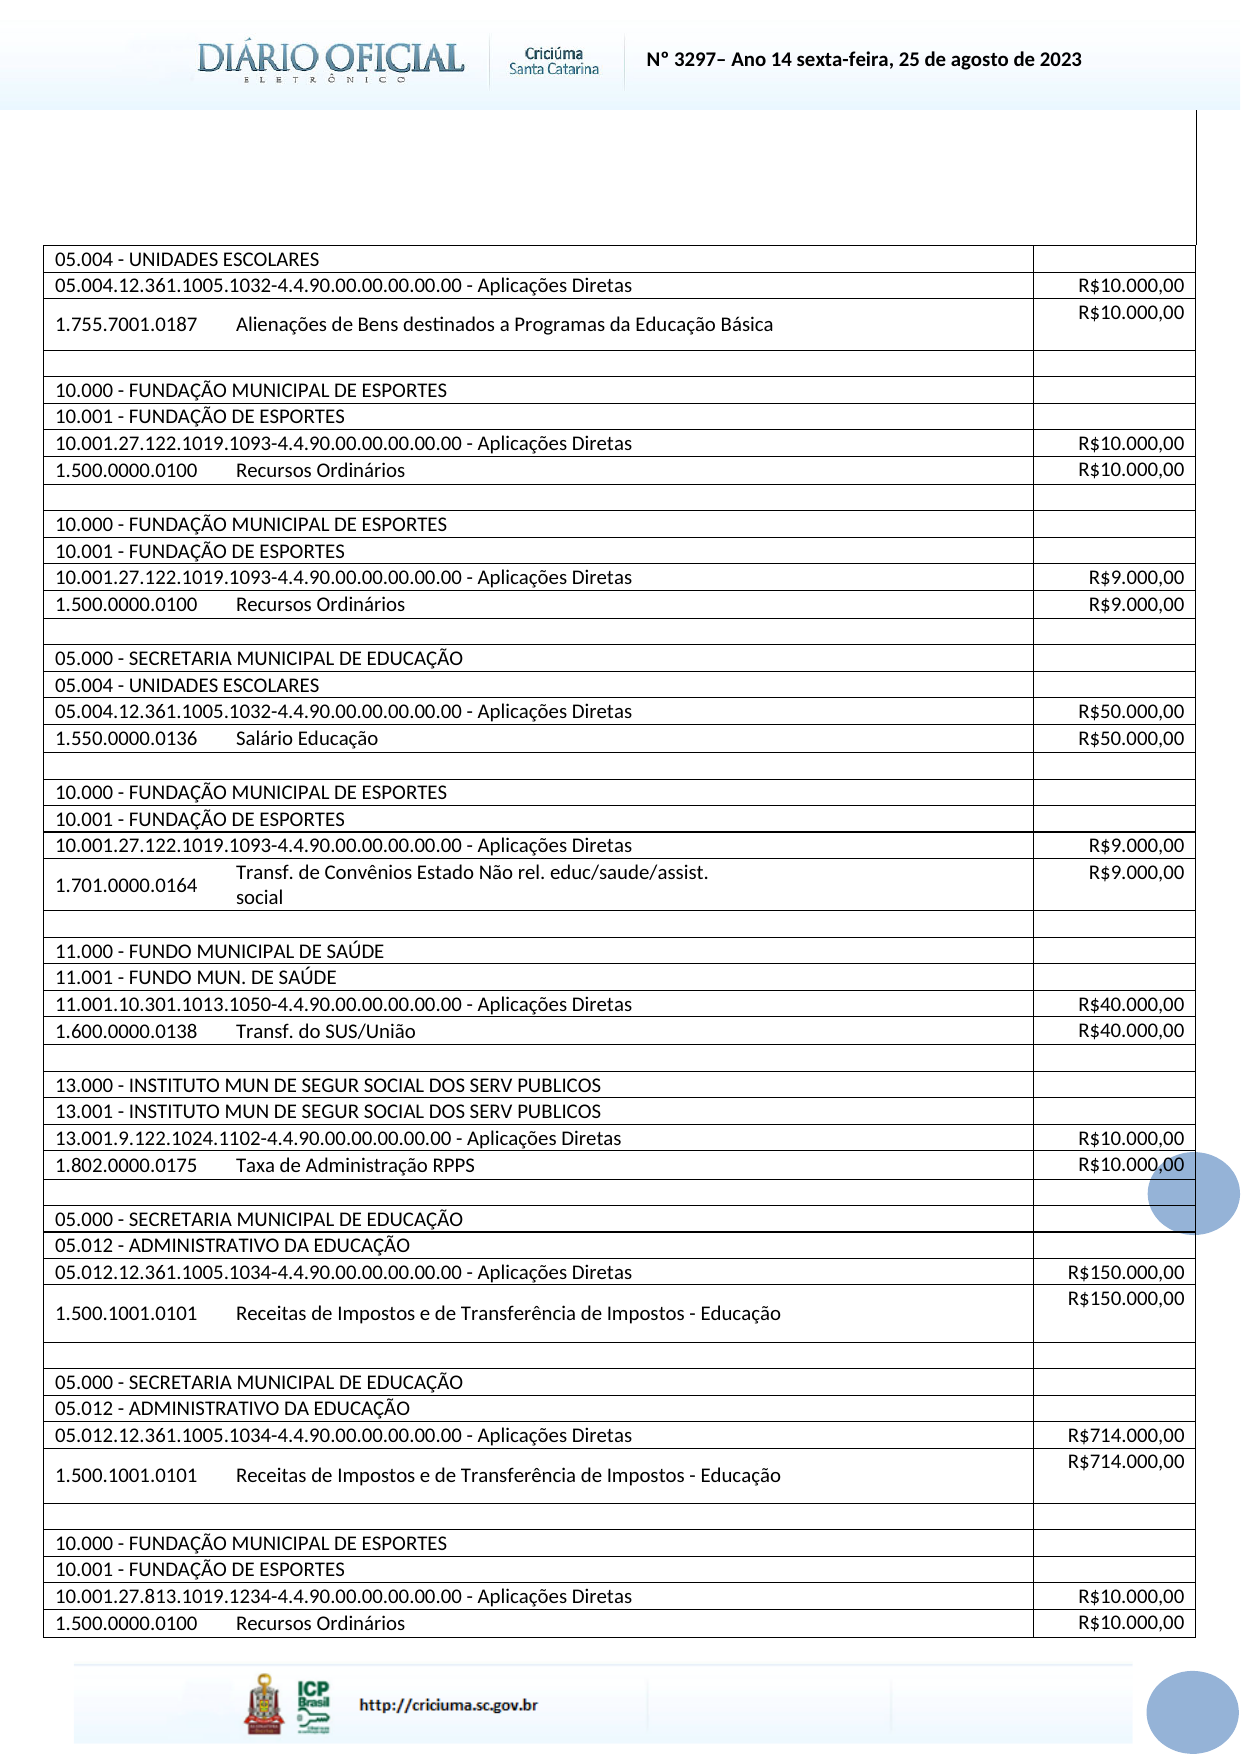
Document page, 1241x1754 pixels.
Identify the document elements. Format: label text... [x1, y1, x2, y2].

table_cell 11.000 - FUNDO MUNICIPAL DE SAÚDE [44, 938, 1033, 963]
table_header Receitas de Impostos e de Transferência de Impostos - Educação [236, 1285, 888, 1341]
table_header Recursos Ordinários [236, 1610, 888, 1637]
table_header 1.755.7001.0187 [55, 299, 236, 350]
table_cell [44, 485, 1033, 510]
table_cell [1034, 1098, 1195, 1124]
table_cell [1034, 753, 1195, 778]
table_cell R$50.000,00 [1034, 725, 1195, 752]
table_cell R$10.000,00 [1034, 1151, 1195, 1178]
table_header 1.802.0000.0175 [55, 1151, 236, 1178]
table_cell [888, 591, 1033, 618]
table_cell [1034, 1072, 1195, 1097]
table_cell [1034, 1343, 1195, 1368]
table_cell 05.004 - UNIDADES ESCOLARES [44, 672, 1033, 697]
table_cell R$9.000,00 [1034, 833, 1195, 858]
table_cell R$10.000,00 [1034, 1610, 1195, 1637]
table_cell 13.000 - INSTITUTO MUN DE SEGUR SOCIAL DOS SERV PUBLICOS [44, 1072, 1033, 1097]
table_cell [1034, 672, 1195, 697]
table_header 1.500.0000.0100 [55, 591, 236, 618]
table_cell [888, 1151, 1033, 1178]
table_cell [1034, 911, 1195, 937]
table_header 1.701.0000.0164 [55, 859, 236, 910]
table_cell [44, 619, 1033, 644]
table_cell 05.012.12.361.1005.1034-4.4.90.00.00.00.00.00 - Aplicações Diretas [44, 1422, 1033, 1447]
table_cell R$9.000,00 [1034, 564, 1195, 590]
table_cell [1034, 1180, 1149, 1205]
table_cell [44, 1151, 55, 1178]
table_cell [44, 457, 1033, 484]
table_header Recursos Ordinários [236, 457, 888, 484]
table_header Salário Educação [236, 725, 888, 752]
table_cell 10.001 - FUNDAÇÃO DE ESPORTES [44, 1557, 1033, 1582]
table_header 1.500.0000.0100 [55, 457, 236, 484]
table_cell [44, 1504, 1033, 1529]
table_header Recursos Ordinários [236, 591, 888, 618]
table_cell [1034, 1206, 1171, 1231]
table_cell R$150.000,00 [1034, 1285, 1195, 1342]
table_cell [888, 725, 1033, 752]
table_cell 05.000 - SECRETARIA MUNICIPAL DE EDUCAÇÃO [44, 645, 1033, 671]
table_cell [1034, 351, 1195, 376]
table_cell R$714.000,00 [1034, 1422, 1195, 1447]
table_cell [1034, 1530, 1195, 1556]
table_cell [1034, 780, 1195, 805]
table_cell R$50.000,00 [1034, 698, 1195, 724]
table_cell [44, 299, 1033, 350]
table_cell [1034, 1557, 1195, 1582]
table_cell 13.001.9.122.1024.1102-4.4.90.00.00.00.00.00 - Aplicações Diretas [44, 1125, 1033, 1150]
table_cell [44, 1449, 1033, 1503]
table_cell 05.012 - ADMINISTRATIVO DA EDUCAÇÃO [44, 1233, 1033, 1258]
table_cell R$150.000,00 [1034, 1259, 1195, 1284]
table_cell [44, 1343, 1033, 1368]
table_cell [1034, 619, 1195, 644]
table_cell [1034, 1504, 1195, 1529]
table_cell 05.004.12.361.1005.1032-4.4.90.00.00.00.00.00 - Aplicações Diretas [44, 273, 1033, 298]
table_cell [44, 859, 55, 910]
table_cell R$10.000,00 [1034, 1125, 1195, 1150]
table_header 1.500.1001.0101 [55, 1449, 236, 1502]
table_cell [1034, 511, 1195, 537]
table_header Alienações de Bens destinados a Programas da Educação Básica [236, 299, 888, 350]
table_header 1.600.0000.0138 [55, 1017, 236, 1044]
table_cell [44, 1610, 55, 1637]
table_cell 11.001 - FUNDO MUN. DE SAÚDE [44, 964, 1033, 990]
table_cell [1034, 806, 1195, 831]
table_cell [1034, 964, 1195, 990]
table_cell [44, 351, 1033, 376]
table_cell 05.004 - UNIDADES ESCOLARES [44, 246, 1033, 272]
table_cell 10.000 - FUNDAÇÃO MUNICIPAL DE ESPORTES [44, 780, 1033, 805]
table_cell [1034, 538, 1195, 563]
table_cell R$40.000,00 [1034, 991, 1195, 1016]
table_cell R$10.000,00 [1034, 457, 1195, 484]
table_header Transf. do SUS/União [236, 1017, 888, 1044]
table_cell 05.000 - SECRETARIA MUNICIPAL DE EDUCAÇÃO [44, 1206, 1033, 1231]
table_cell R$9.000,00 [1034, 859, 1195, 910]
table_cell [44, 753, 1033, 778]
table_cell [1034, 246, 1195, 272]
table_cell 05.012.12.361.1005.1034-4.4.90.00.00.00.00.00 - Aplicações Diretas [44, 1259, 1033, 1284]
table_cell [1034, 404, 1195, 429]
table_cell 10.001 - FUNDAÇÃO DE ESPORTES [44, 404, 1033, 429]
table_cell [44, 911, 1033, 937]
table_cell 10.000 - FUNDAÇÃO MUNICIPAL DE ESPORTES [44, 377, 1033, 403]
table_header Receitas de Impostos e de Transferência de Impostos - Educação [236, 1449, 888, 1502]
table_header 1.500.1001.0101 [55, 1285, 236, 1341]
table_cell [888, 859, 1033, 910]
table_cell [1034, 1396, 1195, 1421]
table_cell [1034, 938, 1195, 963]
table_cell 10.001.27.122.1019.1093-4.4.90.00.00.00.00.00 - Aplicações Diretas [44, 430, 1033, 456]
table_cell 10.000 - FUNDAÇÃO MUNICIPAL DE ESPORTES [44, 1530, 1033, 1556]
table_cell [1034, 1045, 1195, 1071]
table_cell [44, 1285, 1033, 1342]
table_cell R$10.000,00 [1034, 1583, 1195, 1608]
table_cell 10.001 - FUNDAÇÃO DE ESPORTES [44, 538, 1033, 563]
table_cell 10.001.27.122.1019.1093-4.4.90.00.00.00.00.00 - Aplicações Diretas [44, 564, 1033, 590]
table_cell R$9.000,00 [1034, 591, 1195, 618]
table_cell R$10.000,00 [1034, 273, 1195, 298]
table_cell [888, 1610, 1033, 1637]
table_cell 10.000 - FUNDAÇÃO MUNICIPAL DE ESPORTES [44, 511, 1033, 537]
table_header Taxa de Administração RPPS [236, 1151, 888, 1178]
table_cell R$10.000,00 [1034, 430, 1195, 456]
table_header Transf. de Convênios Estado Não rel. educ/saude/assist. social [236, 859, 888, 910]
table_cell [1034, 377, 1195, 403]
table_header 1.550.0000.0136 [55, 725, 236, 752]
table_cell [44, 1045, 1033, 1071]
table_cell 10.001 - FUNDAÇÃO DE ESPORTES [44, 806, 1033, 831]
table_cell 11.001.10.301.1013.1050-4.4.90.00.00.00.00.00 - Aplicações Diretas [44, 991, 1033, 1016]
table_cell [1034, 645, 1195, 671]
table_cell [44, 1180, 1033, 1205]
table_cell R$714.000,00 [1034, 1449, 1195, 1503]
table_cell 05.000 - SECRETARIA MUNICIPAL DE EDUCAÇÃO [44, 1369, 1033, 1394]
table_cell [44, 1017, 55, 1044]
table_cell R$10.000,00 [1034, 299, 1195, 350]
table_cell [888, 1017, 1033, 1044]
table_cell [44, 591, 55, 618]
table_cell R$40.000,00 [1034, 1017, 1195, 1044]
table_cell [1034, 485, 1195, 510]
table_cell 10.001.27.813.1019.1234-4.4.90.00.00.00.00.00 - Aplicações Diretas [44, 1583, 1033, 1608]
table_cell 10.001.27.122.1019.1093-4.4.90.00.00.00.00.00 - Aplicações Diretas [44, 833, 1033, 858]
table_cell [1034, 1369, 1195, 1394]
table_header 1.500.0000.0100 [55, 1610, 236, 1637]
table_cell 13.001 - INSTITUTO MUN DE SEGUR SOCIAL DOS SERV PUBLICOS [44, 1098, 1033, 1124]
table_cell [44, 725, 55, 752]
table_cell 05.004.12.361.1005.1032-4.4.90.00.00.00.00.00 - Aplicações Diretas [44, 698, 1033, 724]
table_cell [1034, 1233, 1195, 1258]
table_cell 05.012 - ADMINISTRATIVO DA EDUCAÇÃO [44, 1396, 1033, 1421]
